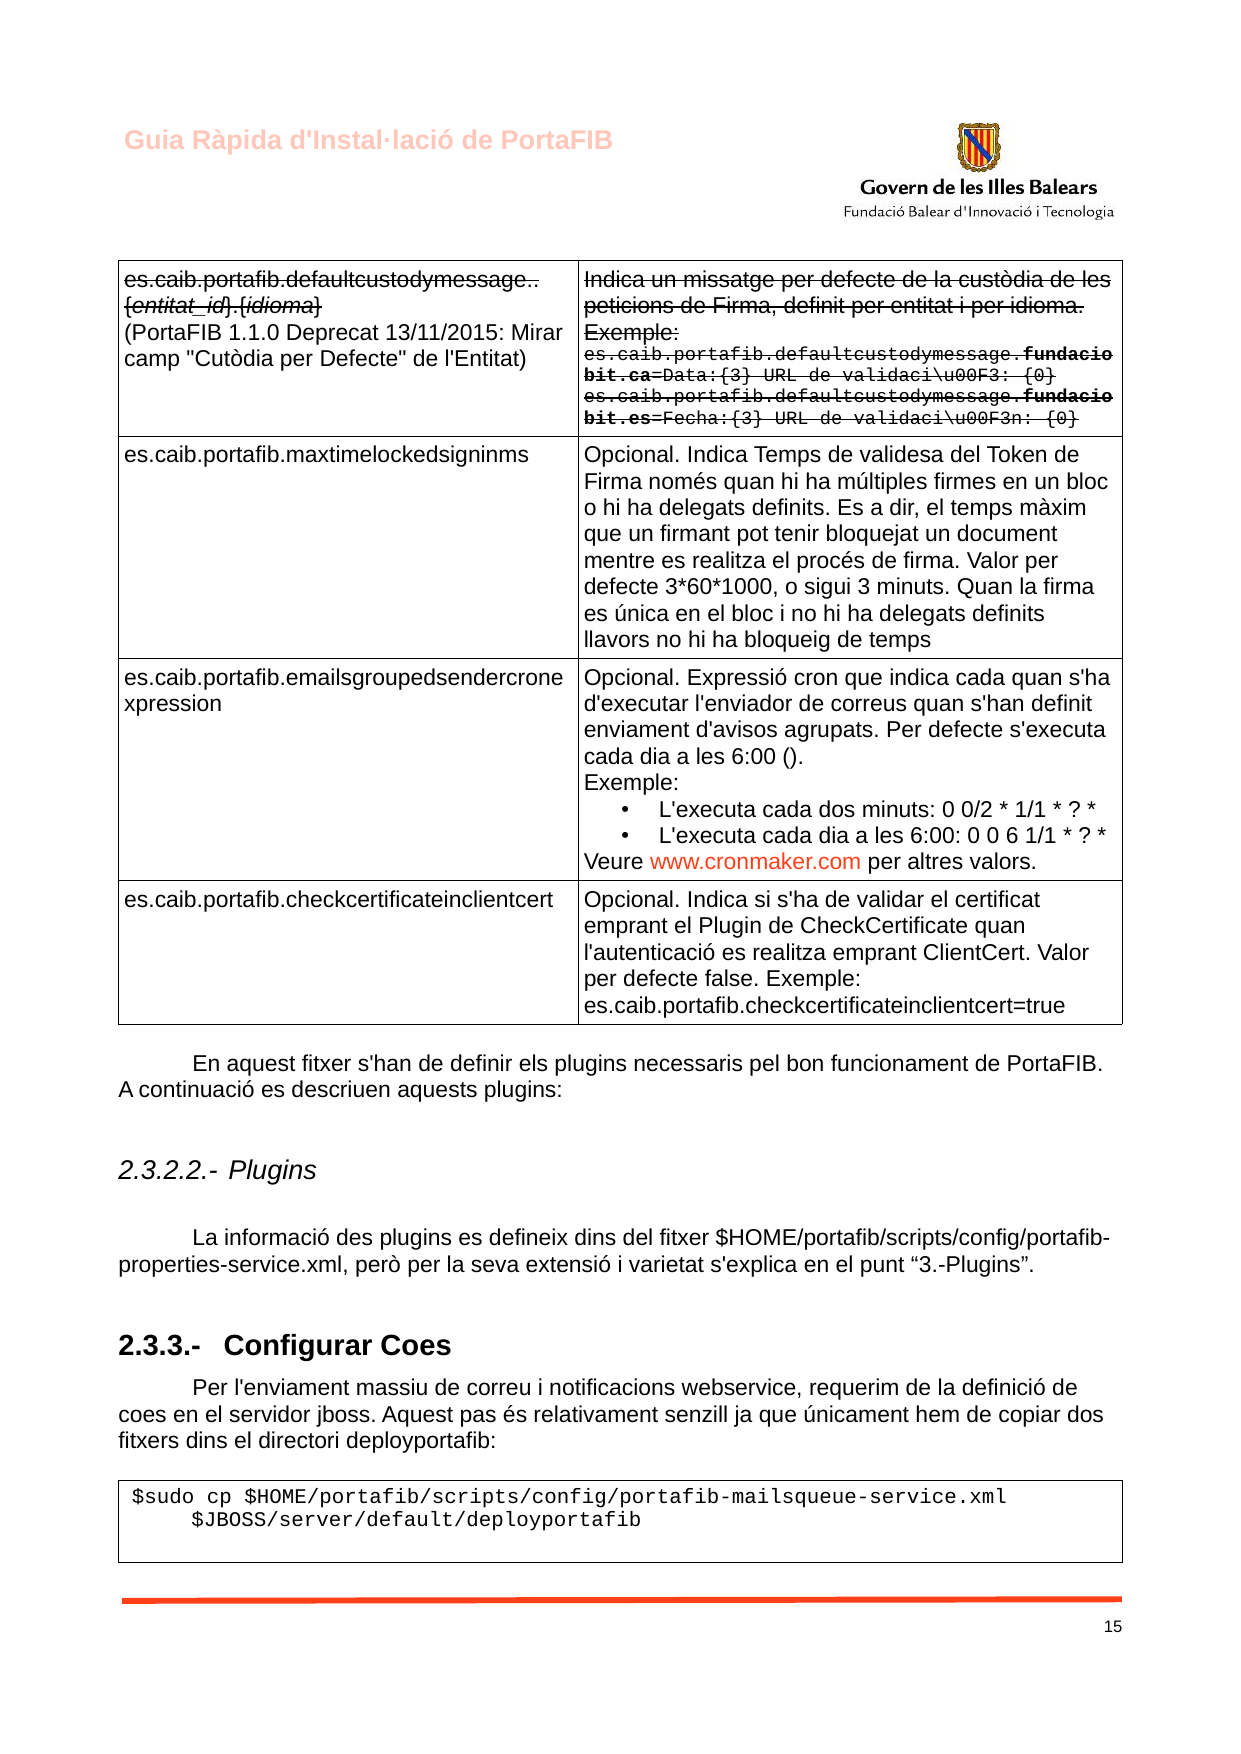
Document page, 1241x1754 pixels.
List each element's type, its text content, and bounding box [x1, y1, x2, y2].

table_cell es.caib.portafib.emailsgroupedsendercronexpression [119, 659, 578, 880]
picture [840, 123, 1117, 220]
text La informació des plugins es defineix dins del fitxer $HOME/portafib/scripts/config/portafib-properties-service.xml, però per la seva extensió i varietat s'explica en el punt “3.-Plugins”. [118, 1224, 1122, 1277]
table_cell Opcional. Indica si s'ha de validar el certificat emprant el Plugin de CheckCertificate quan l'autenticació es realitza emprant ClientCert. Valor per defecte false. Exemple: es.caib.portafib.checkcertificateinclientcert=true [579, 881, 1122, 1024]
text Per l'enviament massiu de correu i notificacions webservice, requerim de la definició de coes en el servidor jboss. Aquest pas és relativament senzill ja que únicament hem de copiar dos fitxers dins el directori deployportafib: [118, 1374, 1122, 1453]
table_cell Opcional. Expressió cron que indica cada quan s'ha d'executar l'enviador de correus quan s'han definit enviament d'avisos agrupats. Per defecte s'executa cada dia a les 6:00 (). Exemple: L'executa cada dos minuts: 0 0/2 * 1/1 * ? * L'executa cada dia a les 6:00: 0 0 6 1/1 * ? * Veure www.cronmaker.com per altres valors. [579, 659, 1122, 880]
subtitle Plugins [118, 1154, 1122, 1185]
table_cell es.caib.portafib.defaultcustodymessage..{entitat_id}.{idioma} (PortaFIB 1.1.0 Deprecat 13/11/2015: Mirar camp "Cutòdia per Defecte" de l'Entitat) [119, 261, 578, 436]
subtitle Configurar Coes [118, 1328, 1122, 1362]
table_cell es.caib.portafib.checkcertificateinclientcert [119, 881, 578, 1024]
table_cell Opcional. Indica Temps de validesa del Token de Firma només quan hi ha múltiples firmes en un bloc o hi ha delegats definits. Es a dir, el temps màxim que un firmant pot tenir bloquejat un document mentre es realitza el procés de firma. Valor per defecte 3*60*1000, o sigui 3 minuts. Quan la firma es única en el bloc i no hi ha delegats definits llavors no hi ha bloqueig de temps [579, 437, 1122, 658]
table_cell es.caib.portafib.maxtimelockedsigninms [119, 437, 578, 658]
table_header $sudo cp $HOME/portafib/scripts/config/portafib-mailsqueue-service.xml $JBOSS/server/default/deployportafib [119, 1481, 1122, 1562]
table_cell Indica un missatge per defecte de la custòdia de les peticions de Firma, definit per entitat i per idioma. Exemple: es.caib.portafib.defaultcustodymessage.fundaciobit.ca=Data:{3} URL de validaci\u00F3: {0} es.caib.portafib.defaultcustodymessage.fundaciobit.es=Fecha:{3} URL de validaci\u00F3n: {0} [579, 261, 1122, 436]
text En aquest fitxer s'han de definir els plugins necessaris pel bon funcionament de PortaFIB. A continuació es descriuen aquests plugins: [118, 1050, 1122, 1103]
